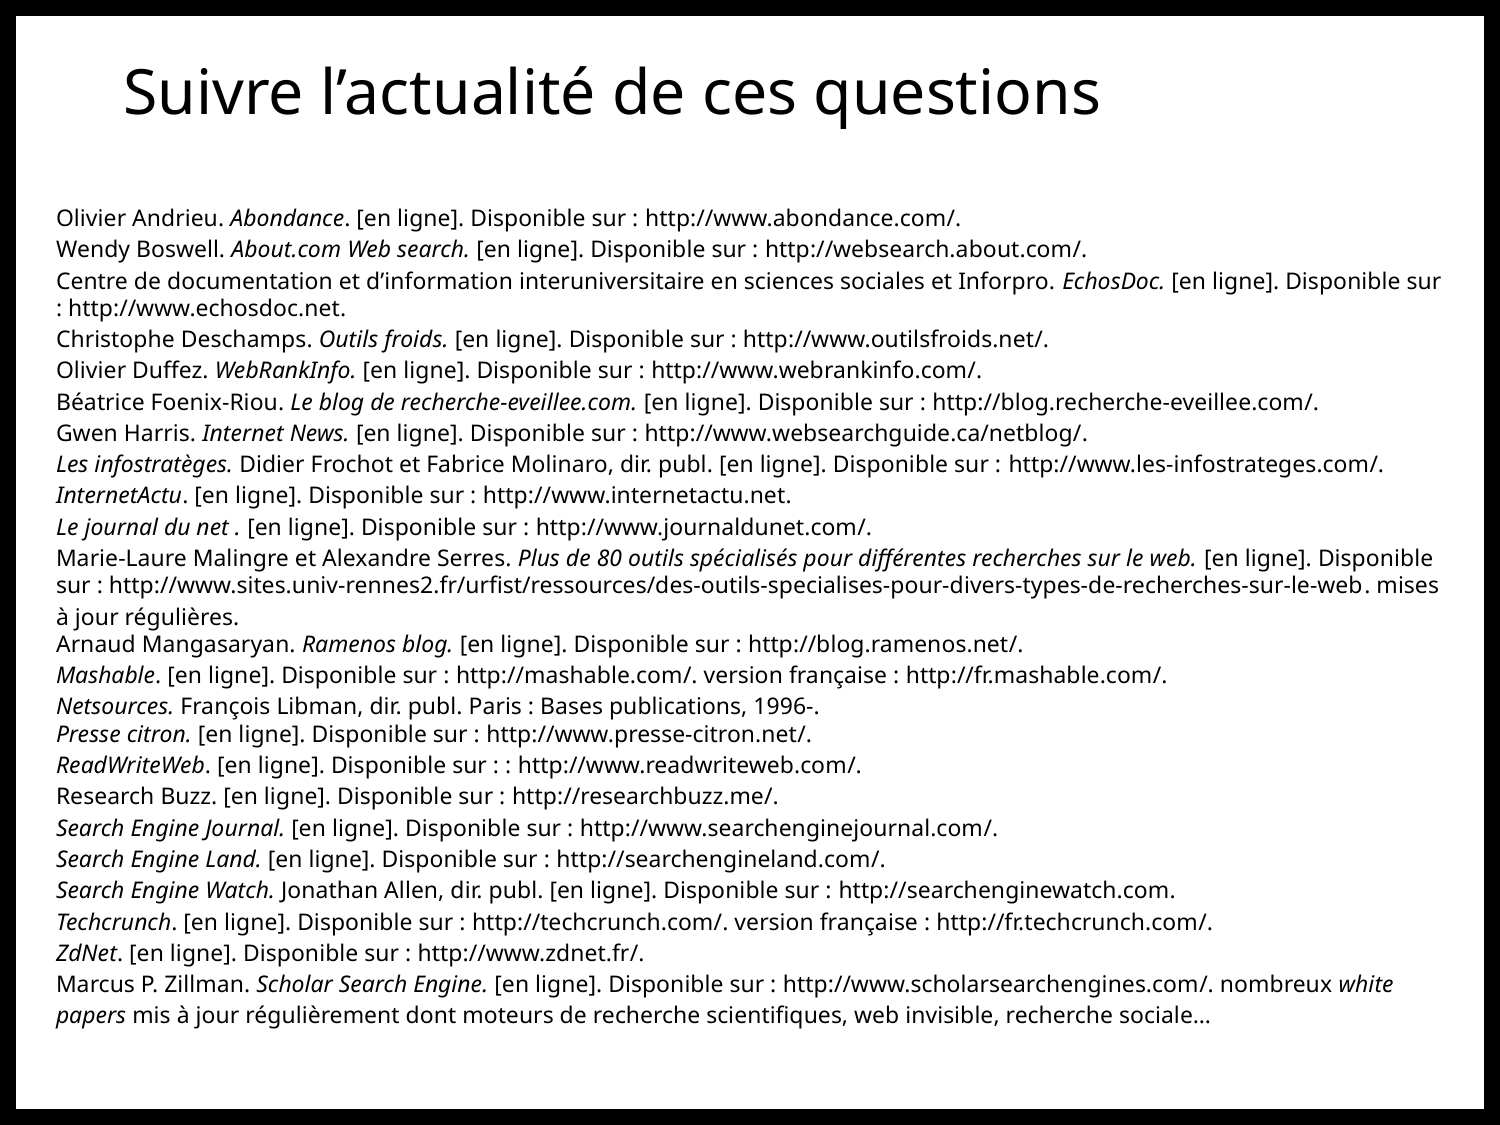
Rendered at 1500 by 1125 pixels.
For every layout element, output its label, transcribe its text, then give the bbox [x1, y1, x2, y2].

text_box Olivier Andrieu. Abondance. [en ligne]. Disponible sur : http://www.abondance.com/. Wendy Boswell. About.com Web search. [en ligne]. Disponible sur : http://websearch.about.com/. Centre de documentation et d’information interuniversitaire en sciences sociales et Inforpro. EchosDoc. [en ligne]. Disponible sur : http://www.echosdoc.net. Christophe Deschamps. Outils froids. [en ligne]. Disponible sur : http://www.outilsfroids.net/. Olivier Duffez. WebRankInfo. [en ligne]. Disponible sur : http://www.webrankinfo.com/. Béatrice Foenix-Riou. Le blog de recherche-eveillee.com. [en ligne]. Disponible sur : http://blog.recherche-eveillee.com/. Gwen Harris. Internet News. [en ligne]. Disponible sur : http://www.websearchguide.ca/netblog/. Les infostratèges. Didier Frochot et Fabrice Molinaro, dir. publ. [en ligne]. Disponible sur : http://www.les-infostrateges.com/. InternetActu. [en ligne]. Disponible sur : http://www.internetactu.net. Le journal du net . [en ligne]. Disponible sur : http://www.journaldunet.com/. Marie-Laure Malingre et Alexandre Serres. Plus de 80 outils spécialisés pour différentes recherches sur le web. [en ligne]. Disponible sur : http://www.sites.univ-rennes2.fr/urfist/ressources/des-outils-specialises-pour-divers-types-de-recherches-sur-le-web. mises à jour régulières. Arnaud Mangasaryan. Ramenos blog. [en ligne]. Disponible sur : http://blog.ramenos.net/. Mashable. [en ligne]. Disponible sur : http://mashable.com/. version française : http://fr.mashable.com/. Netsources. François Libman, dir. publ. Paris : Bases publications, 1996-. Presse citron. [en ligne]. Disponible sur : http://www.presse-citron.net/. ReadWriteWeb. [en ligne]. Disponible sur : : http://www.readwriteweb.com/. Research Buzz. [en ligne]. Disponible sur : http://researchbuzz.me/. Search Engine Journal. [en ligne]. Disponible sur : http://www.searchenginejournal.com/. Search Engine Land. [en ligne]. Disponible sur : http://searchengineland.com/. Search Engine Watch. Jonathan Allen, dir. publ. [en ligne]. Disponible sur : http://searchenginewatch.com. Techcrunch. [en ligne]. Disponible sur : http://techcrunch.com/. version française : http://fr.techcrunch.com/. ZdNet. [en ligne]. Disponible sur : http://www.zdnet.fr/. Marcus P. Zillman. Scholar Search Engine. [en ligne]. Disponible sur : http://www.scholarsearchengines.com/. nombreux white papers mis à jour régulièrement dont moteurs de recherche scientifiques, web invisible, recherche sociale… [41, 196, 1459, 1125]
text_box Suivre l’actualité de ces questions [108, 30, 1459, 149]
text_box [0, 0, 1500, 1125]
